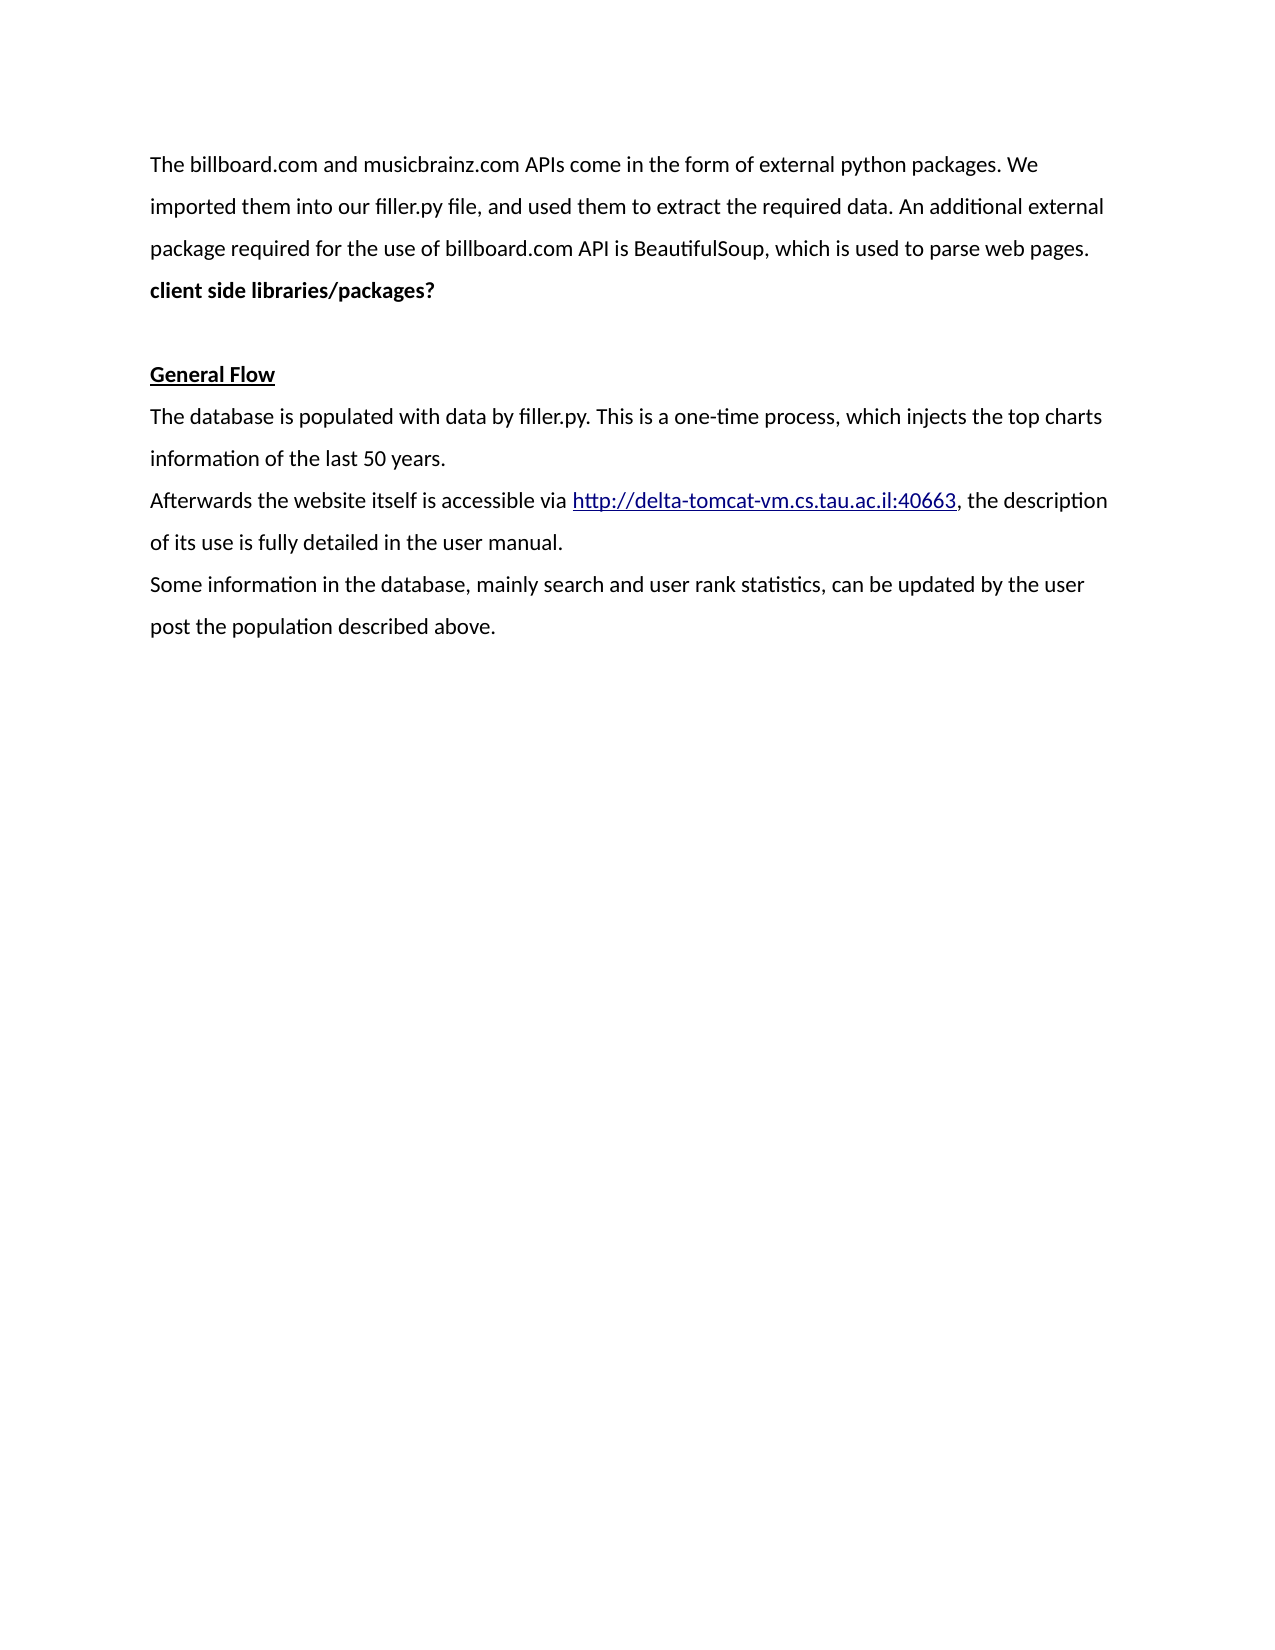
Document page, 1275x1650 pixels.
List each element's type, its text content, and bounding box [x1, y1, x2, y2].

text Afterwards the website itself is accessible via http://delta-tomcat-vm.cs.tau.ac.il:40663, the description of its use is fully detailed in the user manual. [150, 486, 1125, 556]
text The billboard.com and musicbrainz.com APIs come in the form of external python packages. We imported them into our filler.py file, and used them to extract the required data. An additional external package required for the use of billboard.com API is BeautifulSoup, which is used to parse web pages. [150, 150, 1125, 262]
text Some information in the database, mainly search and user rank statistics, can be updated by the user post the population described above. [150, 570, 1125, 640]
text client side libraries/packages? [150, 276, 1125, 304]
text The database is populated with data by filler.py. This is a one-time process, which injects the top charts information of the last 50 years. [150, 402, 1125, 472]
text General Flow [150, 360, 1125, 388]
